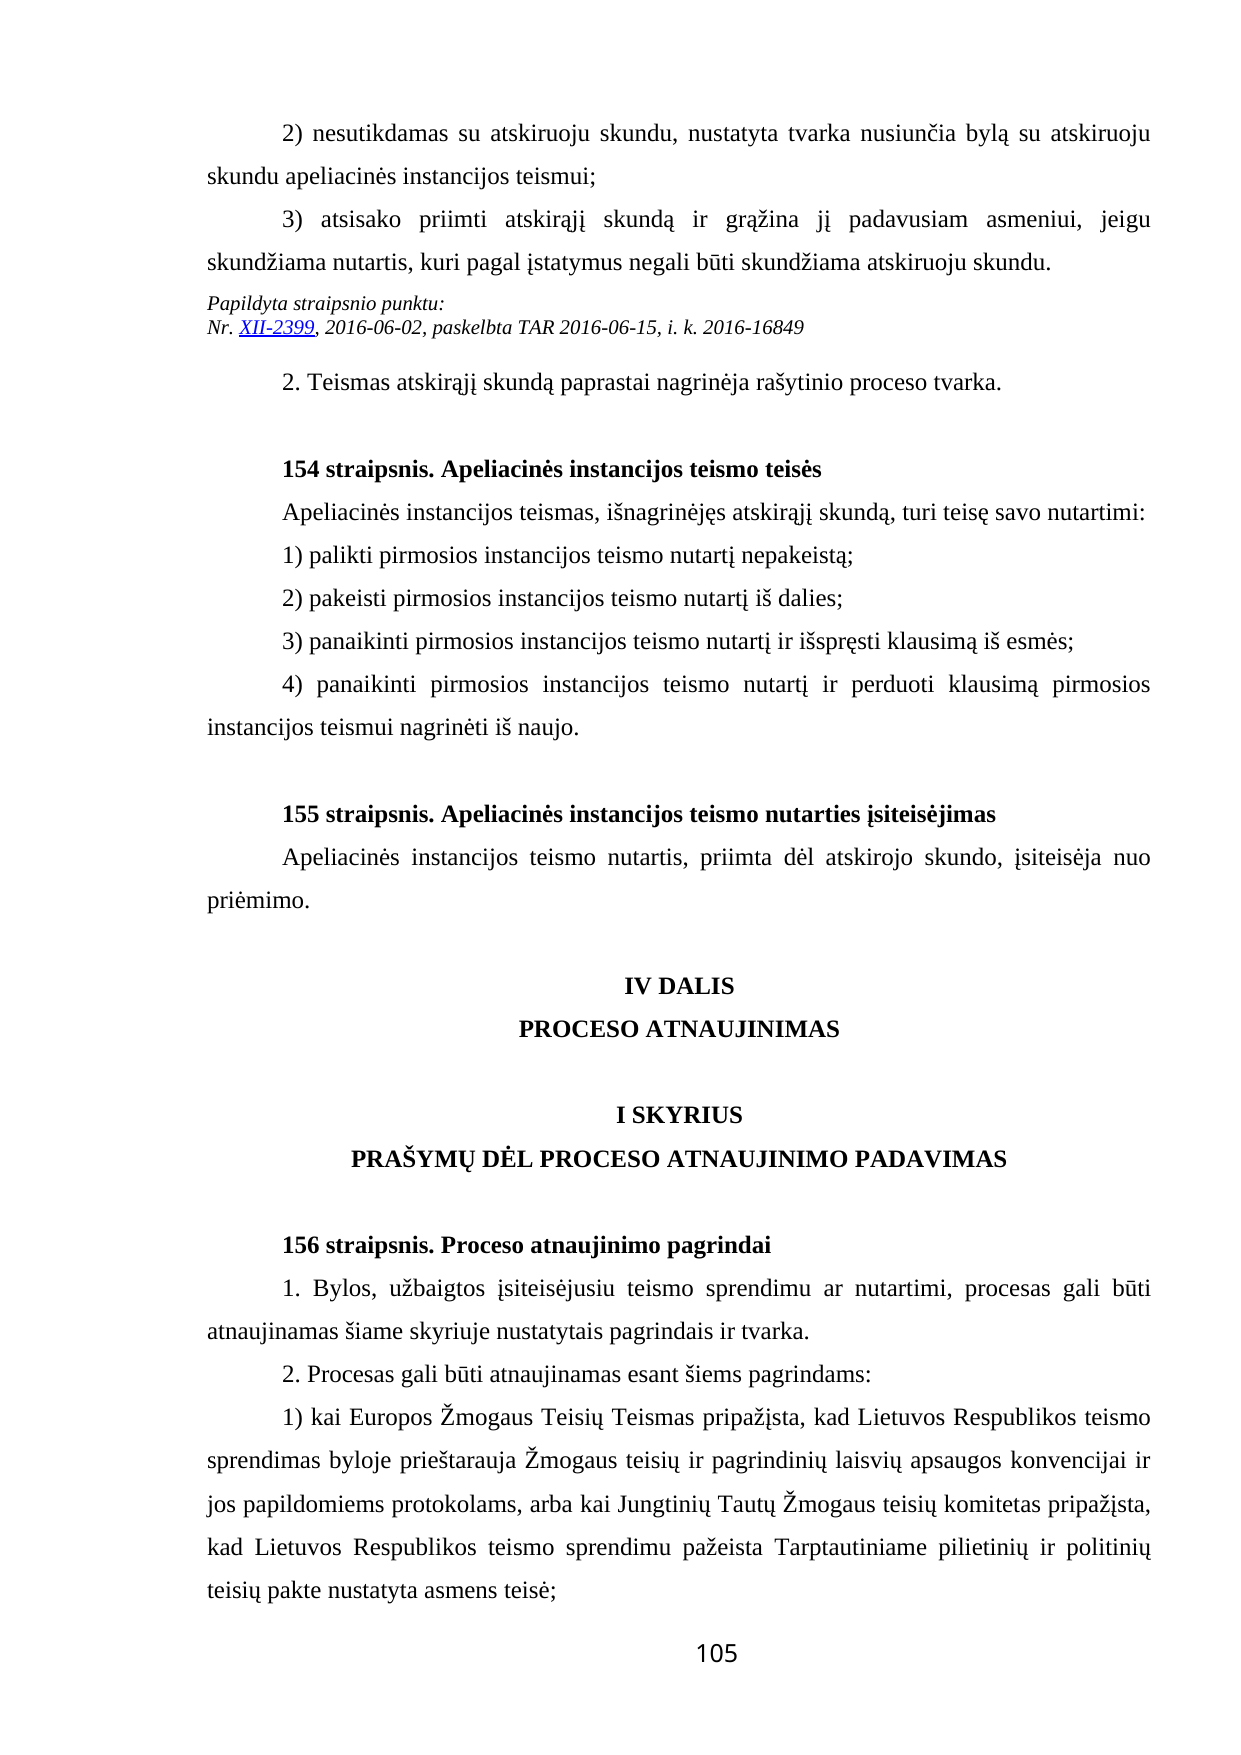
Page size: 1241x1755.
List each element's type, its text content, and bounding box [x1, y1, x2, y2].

text 3) panaikinti pirmosios instancijos teismo nutartį ir išspręsti klausimą iš esmės; [207, 626, 1152, 655]
text 2. Teismas atskirąjį skundą paprastai nagrinėja rašytinio proceso tvarka. [207, 367, 1152, 396]
text 2) nesutikdamas su atskiruoju skundu, nustatyta tvarka nusiunčia bylą su atskiruoju skundu apeliacinės instancijos teismui; [207, 118, 1152, 190]
text Apeliacinės instancijos teismas, išnagrinėjęs atskirąjį skundą, turi teisę savo nutartimi: [207, 497, 1152, 526]
text 154 straipsnis. Apeliacinės instancijos teismo teisės [207, 454, 1152, 482]
text 156 straipsnis. Proceso atnaujinimo pagrindai [207, 1230, 1152, 1259]
text Nr. XII-2399, 2016-06-02, paskelbta TAR 2016-06-15, i. k. 2016-16849 [207, 315, 1152, 339]
text 3) atsisako priimti atskirąjį skundą ir grąžina jį padavusiam asmeniui, jeigu skundžiama nutartis, kuri pagal įstatymus negali būti skundžiama atskiruoju skundu. [207, 204, 1152, 276]
text PROCESO ATNAUJINIMAS [207, 1014, 1152, 1043]
text 1) palikti pirmosios instancijos teismo nutartį nepakeistą; [207, 540, 1152, 569]
text Apeliacinės instancijos teismo nutartis, priimta dėl atskirojo skundo, įsiteisėja nuo priėmimo. [207, 842, 1152, 914]
text 1) kai Europos Žmogaus Teisių Teismas pripažįsta, kad Lietuvos Respublikos teismo sprendimas byloje prieštarauja Žmogaus teisių ir pagrindinių laisvių apsaugos konvencijai ir jos papildomiems protokolams, arba kai Jungtinių Tautų Žmogaus teisių komitetas pripažįsta, kad Lietuvos Respublikos teismo sprendimu pažeista Tarptautiniame pilietinių ir politinių teisių pakte nustatyta asmens teisė; [207, 1402, 1152, 1604]
text 4) panaikinti pirmosios instancijos teismo nutartį ir perduoti klausimą pirmosios instancijos teismui nagrinėti iš naujo. [207, 669, 1152, 741]
text I SKYRIUS [207, 1101, 1152, 1129]
text 2) pakeisti pirmosios instancijos teismo nutartį iš dalies; [207, 583, 1152, 612]
text IV DALIS [207, 971, 1152, 1000]
text PRAŠYMŲ DĖL PROCESO ATNAUJINIMO PADAVIMAS [207, 1144, 1152, 1172]
text Papildyta straipsnio punktu: [207, 291, 1152, 315]
text 2. Procesas gali būti atnaujinamas esant šiems pagrindams: [207, 1359, 1152, 1388]
text 1. Bylos, užbaigtos įsiteisėjusiu teismo sprendimu ar nutartimi, procesas gali būti atnaujinamas šiame skyriuje nustatytais pagrindais ir tvarka. [207, 1273, 1152, 1345]
text 155 straipsnis. Apeliacinės instancijos teismo nutarties įsiteisėjimas [207, 799, 1152, 827]
